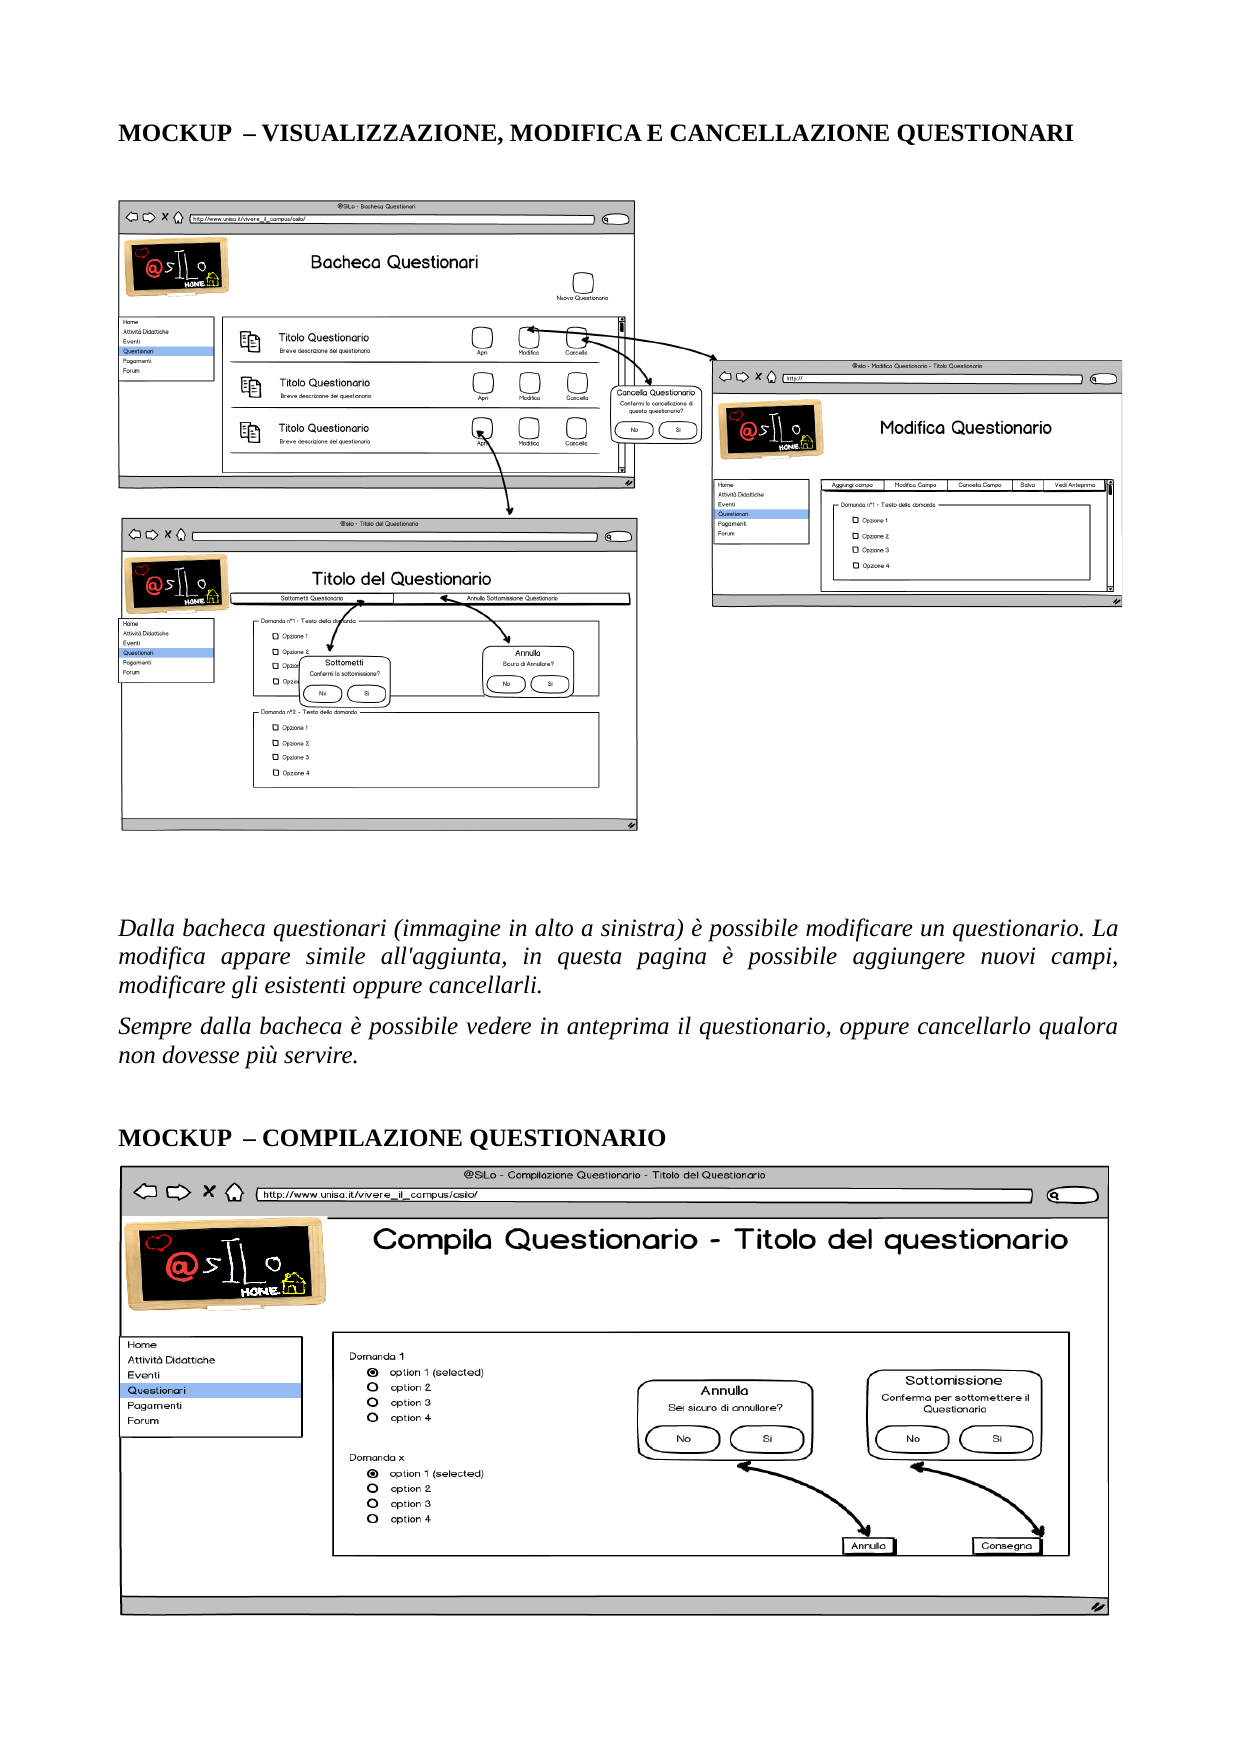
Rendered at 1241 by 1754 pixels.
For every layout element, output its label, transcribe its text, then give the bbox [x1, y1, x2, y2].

picture [118, 200, 1123, 831]
text MOCKUP – COMPILAZIONE QUESTIONARIO [118, 1123, 1122, 1151]
text Sempre dalla bacheca è possibile vedere in anteprima il questionario, oppure cancellarlo qualora non dovesse più servire. [118, 1011, 1122, 1069]
text MOCKUP – VISUALIZZAZIONE, MODIFICA E CANCELLAZIONE QUESTIONARI [118, 118, 1122, 147]
text Dalla bacheca questionari (immagine in alto a sinistra) è possibile modificare un questionario. La modifica appare simile all'aggiunta, in questa pagina è possibile aggiungere nuovi campi, modificare gli esistenti oppure cancellarli. [118, 913, 1122, 999]
picture [118, 1165, 1109, 1616]
